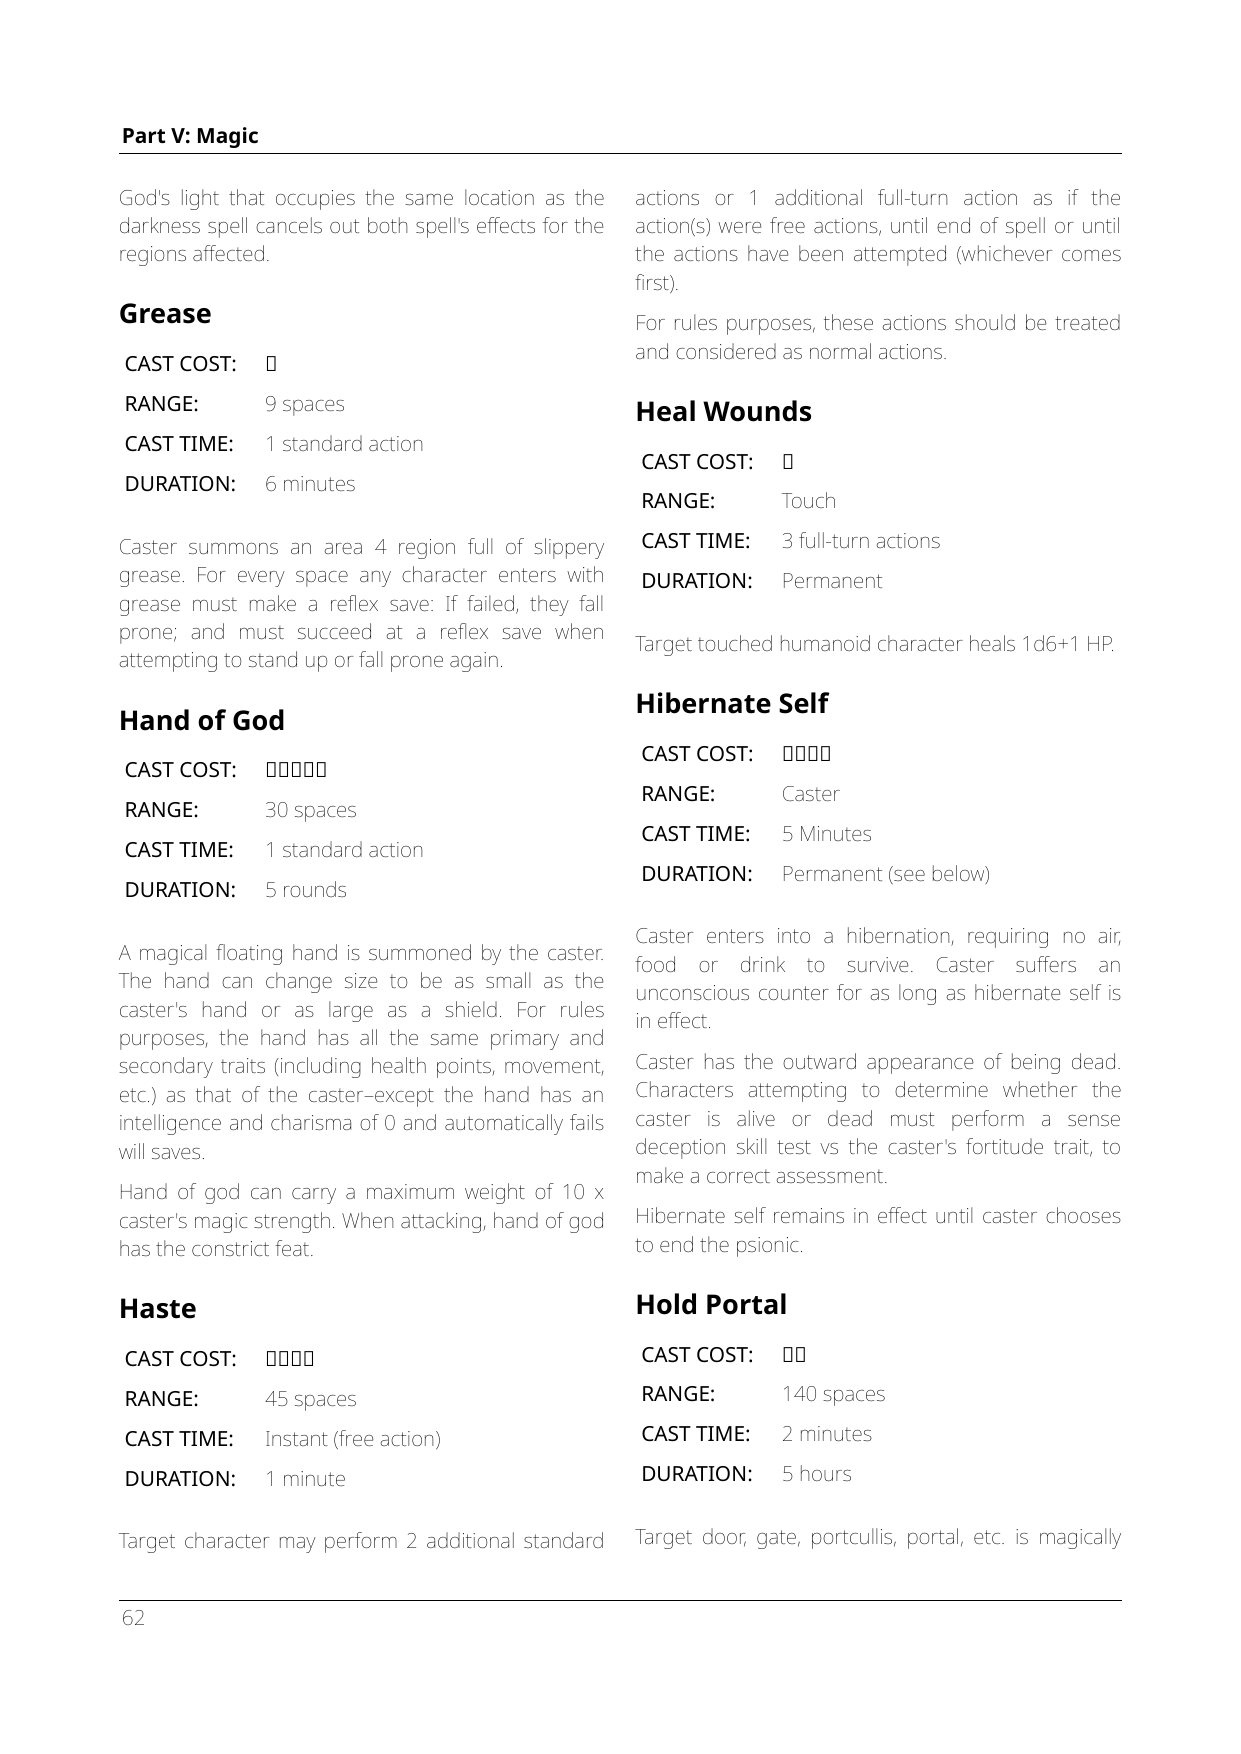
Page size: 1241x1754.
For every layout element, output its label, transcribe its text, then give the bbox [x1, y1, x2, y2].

table_cell 5 rounds [259, 870, 605, 909]
text For rules purposes, these actions should be treated and considered as normal actions. [635, 308, 1122, 365]
table_header CAST COST: [635, 733, 776, 773]
table_cell 5 hours [776, 1454, 1122, 1493]
table_cell RANGE: [635, 1374, 776, 1414]
table_header  [259, 344, 605, 384]
text Caster has the outward appearance of being dead. Characters attempting to determine whether the caster is alive or dead must perform a sense deception skill test vs the caster's fortitude trait, to make a correct assessment. [635, 1047, 1122, 1189]
text Target door, gate, portcullis, portal, etc. is magically [635, 1493, 1122, 1550]
table_cell 5 Minutes [776, 813, 1122, 853]
text Hibernate Self [635, 684, 1122, 721]
table_header  [259, 750, 605, 790]
table_cell DURATION: [119, 870, 259, 909]
text actions or 1 additional full-turn action as if the action(s) were free actions, until end of spell or until the actions have been attempted (whichever comes first). [635, 183, 1122, 296]
table_header  [259, 1339, 605, 1378]
text Caster summons an area 4 region full of slippery grease. For every space any character enters with grease must make a reflex save: If failed, they fall prone; and must succeed at a reflex save when attempting to stand up or fall prone again. [118, 503, 605, 674]
table_cell 1 standard action [259, 424, 605, 463]
text Grease [118, 295, 605, 332]
table_header CAST COST: [119, 344, 259, 384]
table_header CAST COST: [635, 441, 776, 481]
table_cell DURATION: [635, 1454, 776, 1493]
table_cell RANGE: [119, 1378, 259, 1418]
table_header  [776, 441, 1122, 481]
text Hold Portal [635, 1285, 1122, 1322]
table_cell CAST TIME: [635, 813, 776, 853]
table_cell 140 spaces [776, 1374, 1122, 1414]
table_cell Permanent [776, 561, 1122, 601]
table_header CAST COST: [119, 1339, 259, 1378]
text Caster enters into a hibernation, requiring no air, food or drink to survive. Caster suffers an unconscious counter for as long as hibernate self is in effect. [635, 893, 1122, 1035]
table_cell 6 minutes [259, 464, 605, 503]
text Hand of God [118, 701, 605, 738]
table_cell 2 minutes [776, 1414, 1122, 1454]
table_cell RANGE: [119, 384, 259, 423]
text A magical floating hand is summoned by the caster. The hand can change size to be as small as the caster's hand or as large as a shield. For rules purposes, the hand has all the same primary and secondary traits (including health points, movement, etc.) as that of the caster–except the hand has an intelligence and charisma of 0 and automatically fails will saves. [118, 909, 605, 1165]
text God's light that occupies the same location as the darkness spell cancels out both spell's effects for the regions affected. [118, 183, 605, 268]
table_cell RANGE: [635, 481, 776, 521]
table_cell CAST TIME: [119, 830, 259, 869]
table_cell CAST TIME: [635, 1414, 776, 1454]
text Hand of god can carry a maximum weight of 10 x caster's magic strength. When attacking, hand of god has the constrict feat. [118, 1177, 605, 1263]
table_header  [776, 733, 1122, 773]
table_header CAST COST: [635, 1334, 776, 1374]
table_cell Caster [776, 773, 1122, 813]
table_cell 9 spaces [259, 384, 605, 423]
table_cell 45 spaces [259, 1378, 605, 1418]
table_header  [776, 1334, 1122, 1374]
table_cell DURATION: [119, 1458, 259, 1498]
table_cell Touch [776, 481, 1122, 521]
table_cell 1 minute [259, 1458, 605, 1498]
table_cell 1 standard action [259, 830, 605, 869]
table_header CAST COST: [119, 750, 259, 790]
table_cell 3 full-turn actions [776, 521, 1122, 561]
table_cell RANGE: [635, 773, 776, 813]
text Hibernate self remains in effect until caster chooses to end the psionic. [635, 1201, 1122, 1258]
text Heal Wounds [635, 392, 1122, 429]
table_cell DURATION: [119, 464, 259, 503]
table_cell DURATION: [635, 561, 776, 601]
text Target touched humanoid character heals 1d6+1 HP. [635, 601, 1122, 657]
table_cell Permanent (see below) [776, 853, 1122, 893]
table_cell CAST TIME: [119, 424, 259, 463]
table_cell CAST TIME: [119, 1418, 259, 1458]
table_cell DURATION: [635, 853, 776, 893]
table_cell RANGE: [119, 790, 259, 829]
table_cell Instant (free action) [259, 1418, 605, 1458]
table_cell 30 spaces [259, 790, 605, 829]
text Target character may perform 2 additional standard [118, 1498, 605, 1555]
text Haste [118, 1289, 605, 1326]
table_cell CAST TIME: [635, 521, 776, 561]
